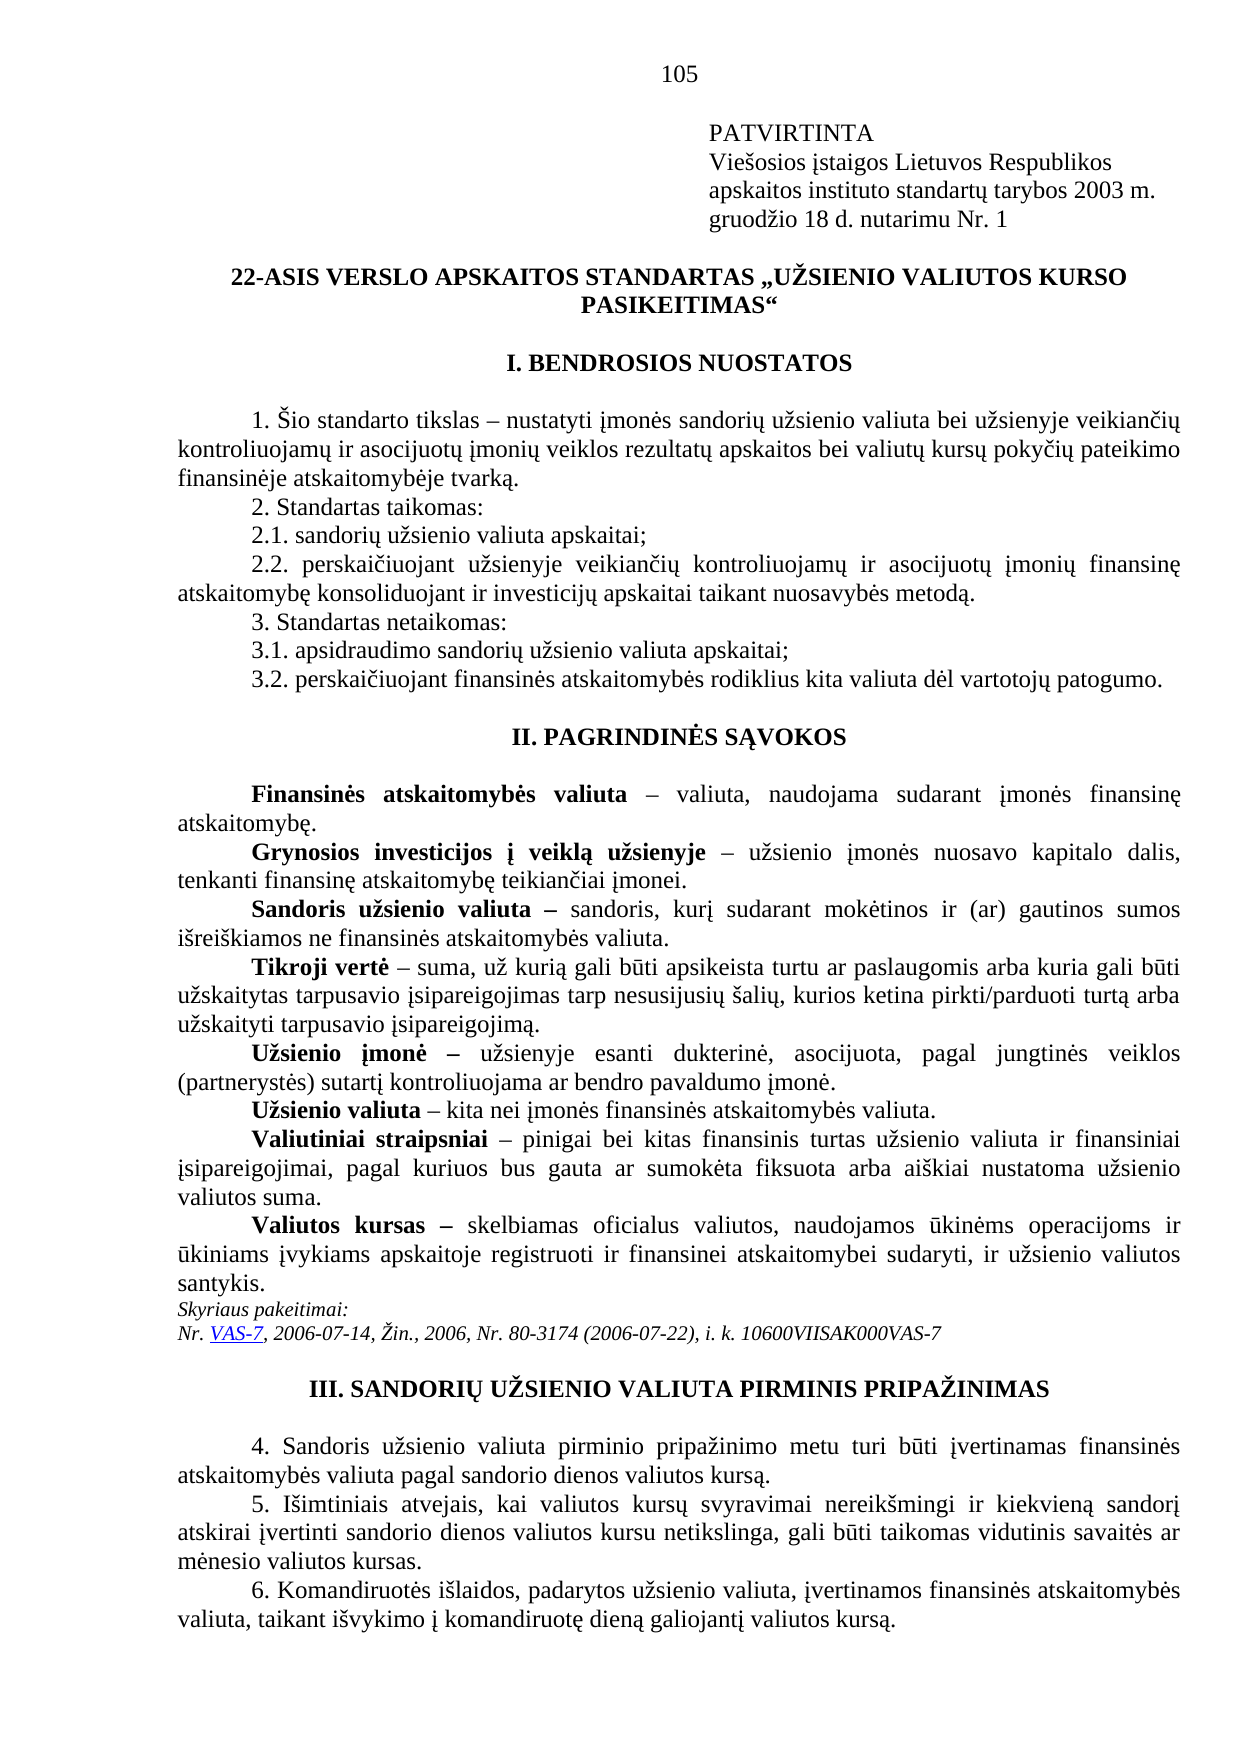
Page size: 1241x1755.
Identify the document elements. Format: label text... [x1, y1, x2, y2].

text 3. Standartas netaikomas: [177, 607, 1181, 636]
text apskaitos instituto standartų tarybos 2003 m. [177, 176, 1181, 204]
text 6. Komandiruotės išlaidos, padarytos užsienio valiuta, įvertinamos finansinės atskaitomybės valiuta, taikant išvykimo į komandiruotę dieną galiojantį valiutos kursą. [177, 1575, 1181, 1632]
text Sandoris užsienio valiuta – sandoris, kurį sudarant mokėtinos ir (ar) gautinos sumos išreiškiamos ne finansinės atskaitomybės valiuta. [177, 894, 1181, 952]
text Valiutos kursas – skelbiamas oficialus valiutos, naudojamos ūkinėms operacijoms ir ūkiniams įvykiams apskaitoje registruoti ir finansinei atskaitomybei sudaryti, ir užsienio valiutos santykis. [177, 1211, 1181, 1297]
text I. BENDROSIOS NUOSTATOS [177, 348, 1181, 377]
text Finansinės atskaitomybės valiuta – valiuta, naudojama sudarant įmonės finansinę atskaitomybę. [177, 779, 1181, 837]
text III. SANDORIŲ UŽSIENIO VALIUTA PIRMINIS PRIPAŽINIMAS [177, 1374, 1181, 1402]
text Valiutiniai straipsniai – pinigai bei kitas finansinis turtas užsienio valiuta ir finansiniai įsipareigojimai, pagal kuriuos bus gauta ar sumokėta fiksuota arba aiškiai nustatoma užsienio valiutos suma. [177, 1124, 1181, 1211]
text gruodžio 18 d. nutarimu Nr. 1 [177, 204, 1181, 233]
text Užsienio įmonė – užsienyje esanti dukterinė, asocijuota, pagal jungtinės veiklos (partnerystės) sutartį kontroliuojama ar bendro pavaldumo įmonė. [177, 1038, 1181, 1096]
text Grynosios investicijos į veiklą užsienyje – užsienio įmonės nuosavo kapitalo dalis, tenkanti finansinę atskaitomybę teikiančiai įmonei. [177, 837, 1181, 894]
text 3.1. apsidraudimo sandorių užsienio valiuta apskaitai; [177, 636, 1181, 664]
text Viešosios įstaigos Lietuvos Respublikos [177, 147, 1181, 176]
text Tikroji vertė – suma, už kurią gali būti apsikeista turtu ar paslaugomis arba kuria gali būti užskaitytas tarpusavio įsipareigojimas tarp nesusijusių šalių, kurios ketina pirkti/parduoti turtą arba užskaityti tarpusavio įsipareigojimą. [177, 952, 1181, 1038]
text 2.2. perskaičiuojant užsienyje veikiančių kontroliuojamų ir asocijuotų įmonių finansinę atskaitomybę konsoliduojant ir investicijų apskaitai taikant nuosavybės metodą. [177, 549, 1181, 607]
text 4. Sandoris užsienio valiuta pirminio pripažinimo metu turi būti įvertinamas finansinės atskaitomybės valiuta pagal sandorio dienos valiutos kursą. [177, 1431, 1181, 1489]
text 5. Išimtiniais atvejais, kai valiutos kursų svyravimai nereikšmingi ir kiekvieną sandorį atskirai įvertinti sandorio dienos valiutos kursu netikslinga, gali būti taikomas vidutinis savaitės ar mėnesio valiutos kursas. [177, 1489, 1181, 1575]
text 2. Standartas taikomas: [177, 492, 1181, 521]
text Nr. VAS-7, 2006-07-14, Žin., 2006, Nr. 80-3174 (2006-07-22), i. k. 10600VIISAK000VAS-7 [177, 1321, 1181, 1345]
text Užsienio valiuta – kita nei įmonės finansinės atskaitomybės valiuta. [177, 1096, 1181, 1124]
text 3.2. perskaičiuojant finansinės atskaitomybės rodiklius kita valiuta dėl vartotojų patogumo. [177, 664, 1181, 693]
text 1. Šio standarto tikslas – nustatyti įmonės sandorių užsienio valiuta bei užsienyje veikiančių kontroliuojamų ir asocijuotų įmonių veiklos rezultatų apskaitos bei valiutų kursų pokyčių pateikimo finansinėje atskaitomybėje tvarką. [177, 406, 1181, 492]
text 22-ASIS verslo apskaitos standartas „UŽSIENIO VALIUTOS KURSO PASIKEITIMAS“ [177, 262, 1181, 319]
text Skyriaus pakeitimai: [177, 1297, 1181, 1321]
text 2.1. sandorių užsienio valiuta apskaitai; [177, 521, 1181, 549]
text II. PAGRINDINĖS SĄVOKOS [177, 722, 1181, 751]
text PATVIRTINTA [709, 118, 1181, 147]
